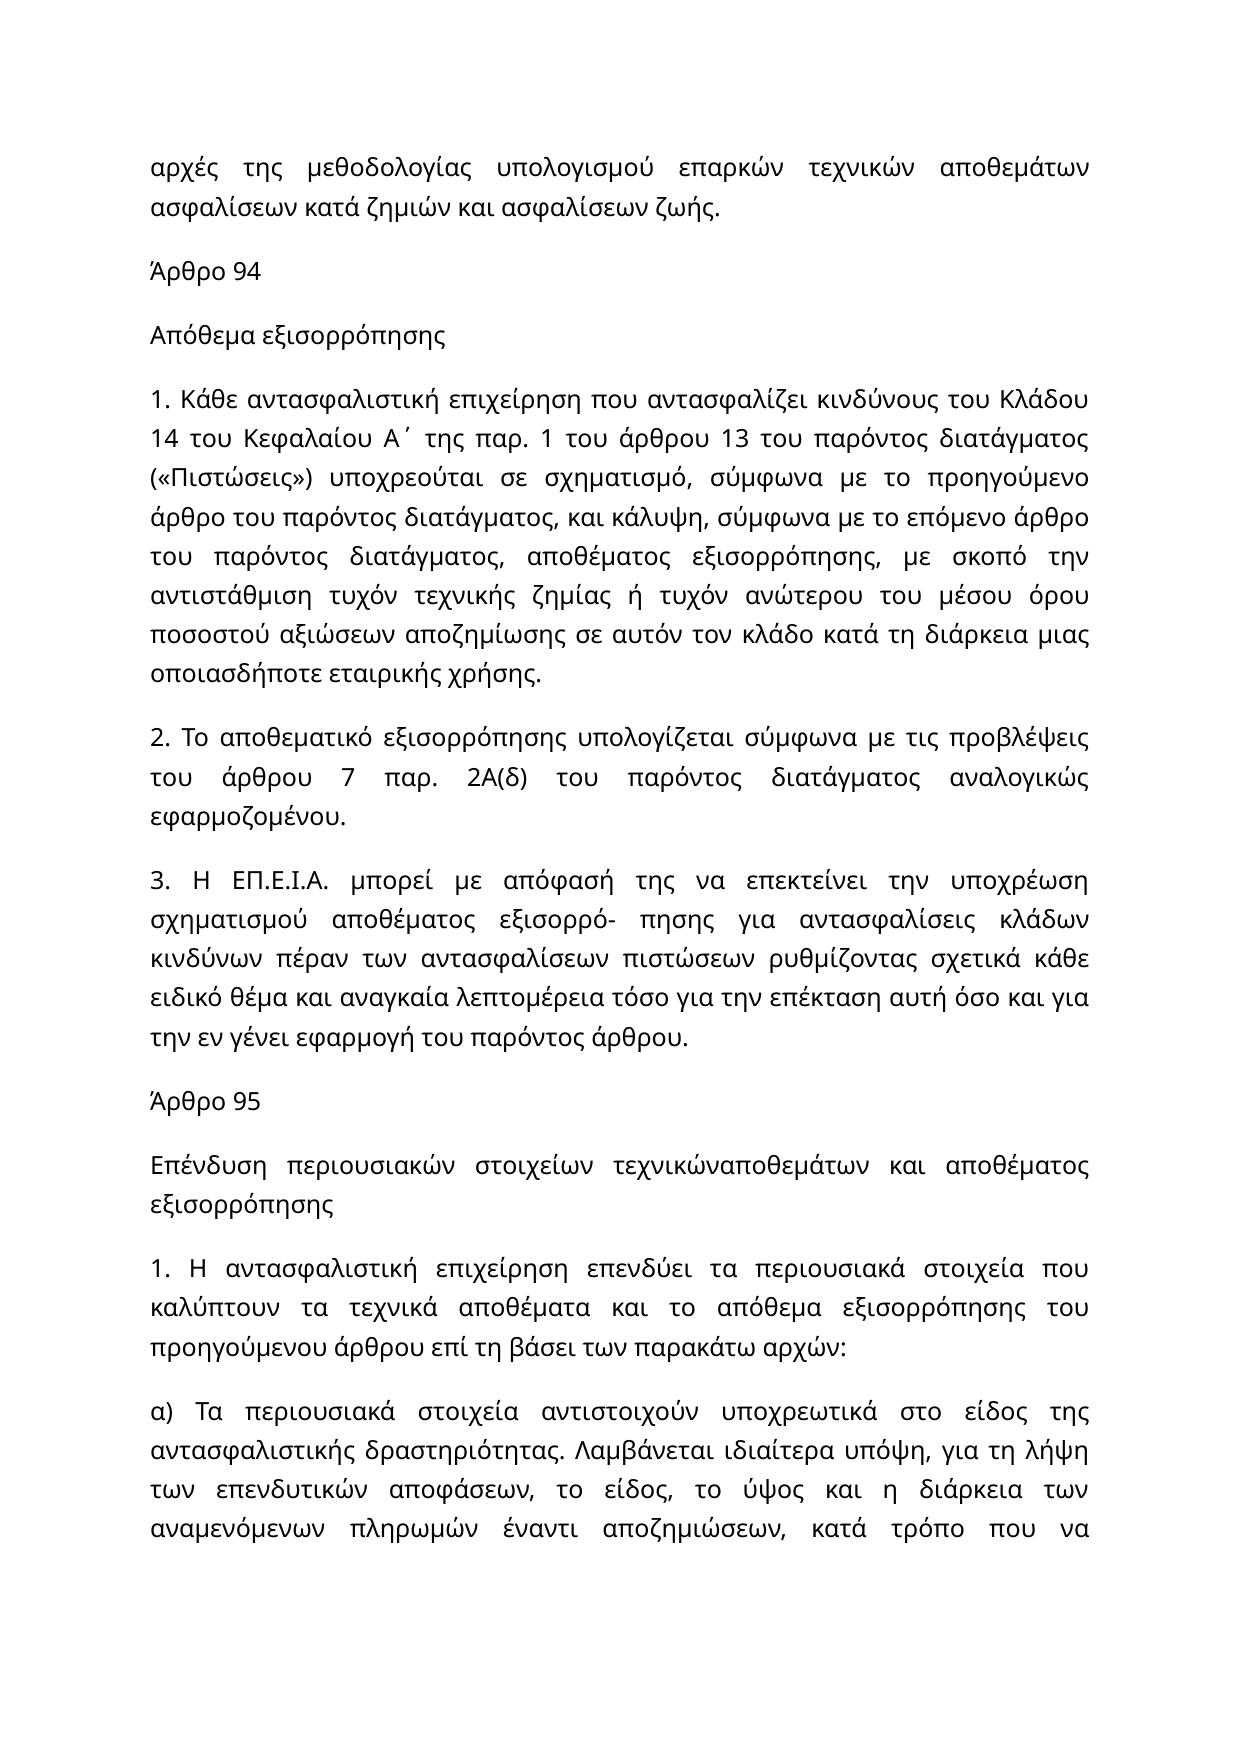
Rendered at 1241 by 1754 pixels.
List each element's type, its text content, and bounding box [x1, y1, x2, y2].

text 1. Η αντασφαλιστική επιχείρηση επενδύει τα περιουσιακά στοιχεία που καλύπτουν τα τεχνικά αποθέματα και το απόθεμα εξισορρόπησης του προηγούμενου άρθρου επί τη βάσει των παρακάτω αρχών: [150, 1251, 1090, 1363]
text αρχές της μεθοδολογίας υπολογισμού επαρκών τεχνικών αποθεμάτων ασφαλίσεων κατά ζημιών και ασφαλίσεων ζωής. [150, 150, 1090, 223]
text 1. Κάθε αντασφαλιστική επιχείρηση που αντασφαλίζει κινδύνους του Κλάδου 14 του Κεφαλαίου Α΄ της παρ. 1 του άρθρου 13 του παρόντος διατάγματος («Πιστώσεις») υποχρεούται σε σχηματισμό, σύμφωνα με το προηγούμενο άρθρο του παρόντος διατάγματος, και κάλυψη, σύμφωνα με το επόμενο άρθρο του παρόντος διατάγματος, αποθέματος εξισορρόπησης, με σκοπό την αντιστάθμιση τυχόν τεχνικής ζημίας ή τυχόν ανώτερου του μέσου όρου ποσοστού αξιώσεων αποζημίωσης σε αυτόν τον κλάδο κατά τη διάρκεια μιας οποιασδήποτε εταιρικής χρήσης. [150, 382, 1090, 690]
text Άρθρο 95 [150, 1083, 1090, 1117]
text 3. Η ΕΠ.Ε.Ι.Α. μπορεί με απόφασή της να επεκτείνει την υποχρέωση σχηματισμού αποθέματος εξισορρό- πησης για αντασφαλίσεις κλάδων κινδύνων πέραν των αντασφαλίσεων πιστώσεων ρυθμίζοντας σχετικά κάθε ειδικό θέμα και αναγκαία λεπτομέρεια τόσο για την επέκταση αυτή όσο και για την εν γένει εφαρμογή του παρόντος άρθρου. [150, 862, 1090, 1053]
text α) Τα περιουσιακά στοιχεία αντιστοιχούν υποχρεωτικά στο είδος της αντασφαλιστικής δραστηριότητας. Λαμβάνεται ιδιαίτερα υπόψη, για τη λήψη των επενδυτικών αποφάσεων, το είδος, το ύψος και η διάρκεια των αναμενόμενων πληρωμών έναντι αποζημιώσεων, κατά τρόπο που να [150, 1393, 1090, 1545]
text Άρθρο 94 [150, 253, 1090, 287]
text 2. Το αποθεματικό εξισορρόπησης υπολογίζεται σύμφωνα με τις προβλέψεις του άρθρου 7 παρ. 2Α(δ) του παρόντος διατάγματος αναλογικώς εφαρμοζομένου. [150, 720, 1090, 832]
text Απόθεμα εξισορρόπησης [150, 317, 1090, 352]
text Επένδυση περιουσιακών στοιχείων τεχνικώναποθεμάτων και αποθέματος εξισορρόπησης [150, 1147, 1090, 1221]
